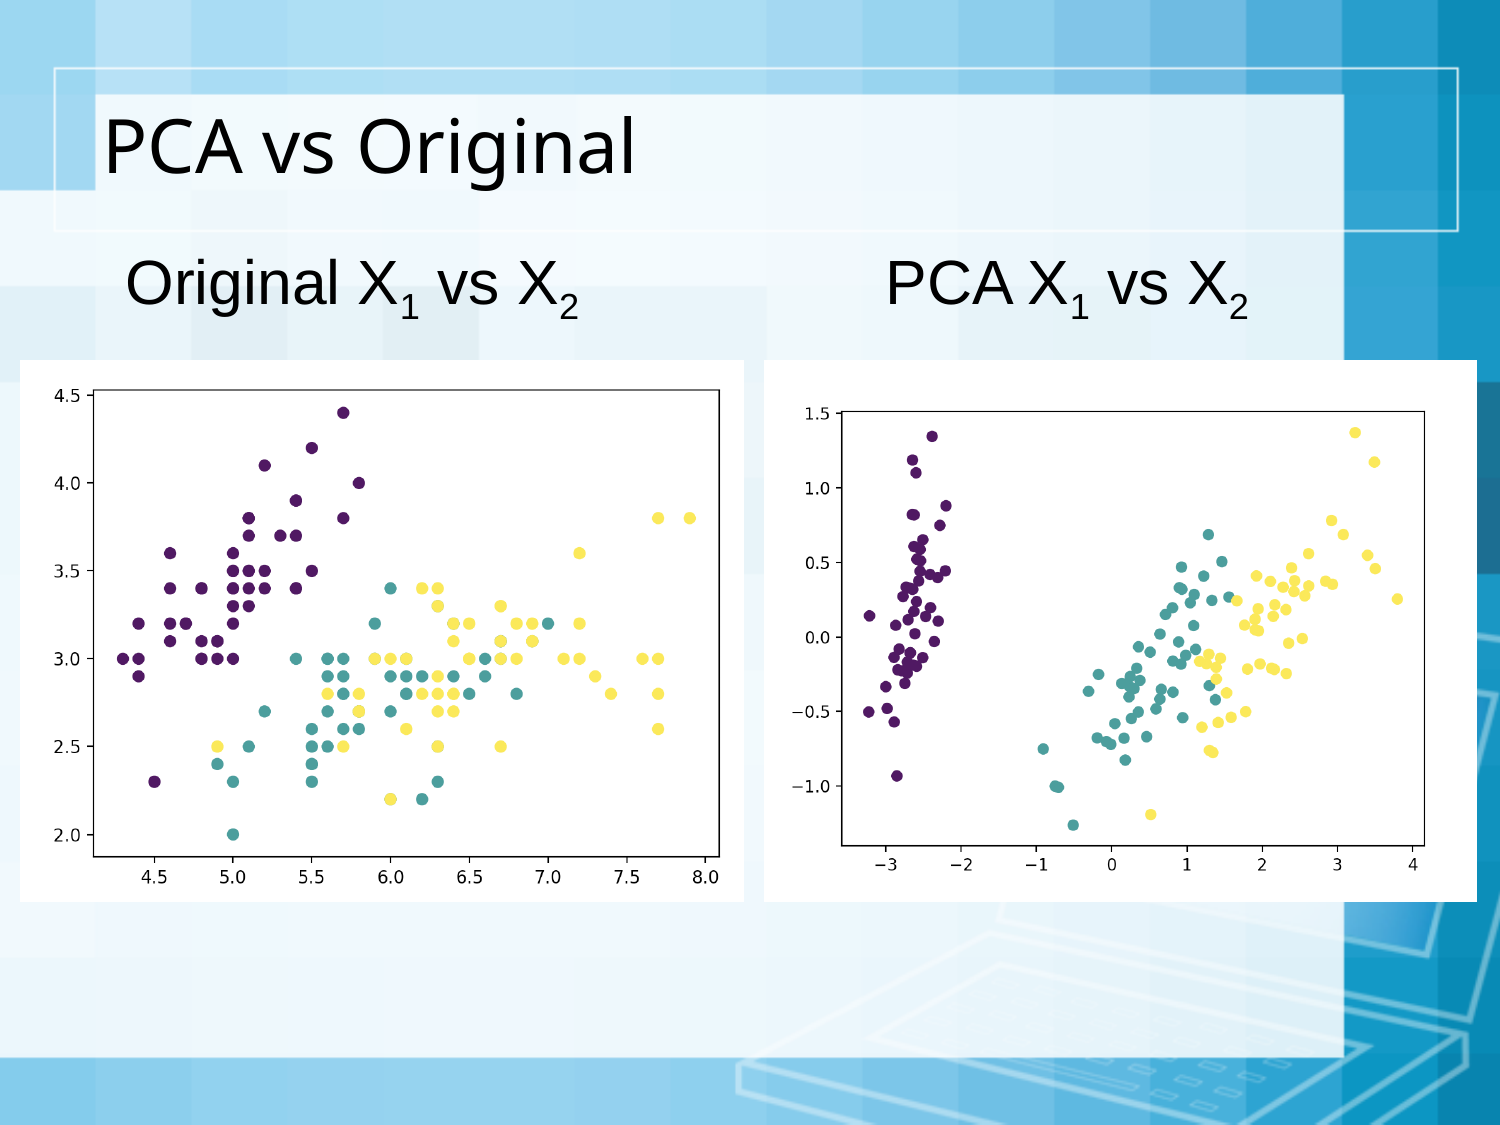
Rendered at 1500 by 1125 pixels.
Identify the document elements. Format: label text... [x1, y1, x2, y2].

text_box Original X1 vs X2 [110, 226, 678, 360]
title PCA vs Original [87, 87, 1338, 200]
text_box PCA X1 vs X2 [870, 226, 1412, 360]
picture [0, 0, 1500, 1125]
